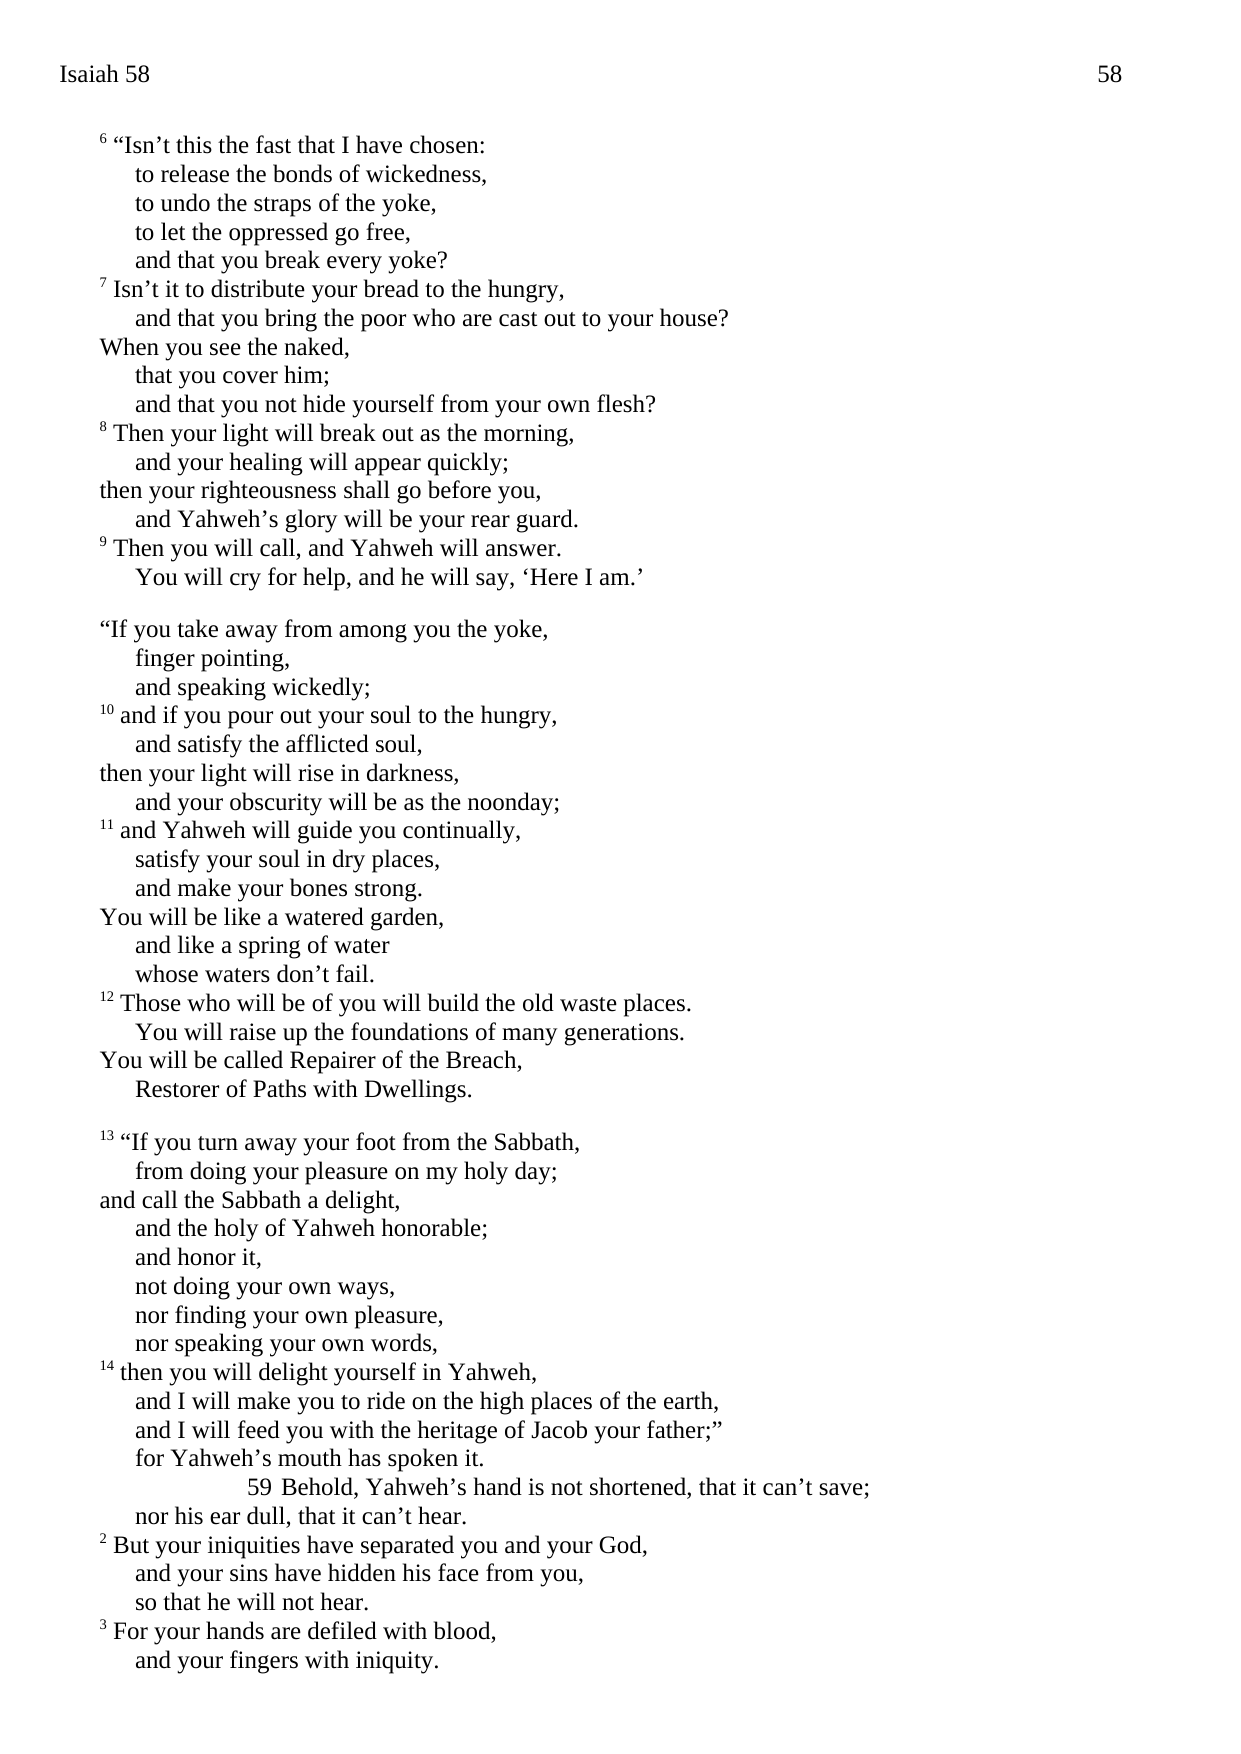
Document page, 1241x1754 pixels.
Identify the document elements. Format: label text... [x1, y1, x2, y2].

text 12 Those who will be of you will build the old waste places. [99, 988, 1122, 1017]
text and satisfy the afflicted soul, [135, 729, 1122, 758]
text so that he will not hear. [135, 1587, 1122, 1616]
text 8 Then your light will break out as the morning, [99, 418, 1122, 447]
text and I will feed you with the heritage of Jacob your father;” [135, 1415, 1122, 1443]
text and that you not hide yourself from your own flesh? [135, 389, 1122, 418]
text and that you bring the poor who are cast out to your house? [135, 303, 1122, 332]
text and your sins have hidden his face from you, [135, 1558, 1122, 1587]
text then your righteousness shall go before you, [99, 475, 1122, 504]
text You will cry for help, and he will say, ‘Here I am.’ [135, 562, 1122, 590]
text Restorer of Paths with Dwellings. [135, 1074, 1122, 1103]
text and your fingers with iniquity. [135, 1645, 1122, 1673]
text 11 and Yahweh will guide you continually, [99, 816, 1122, 844]
text whose waters don’t fail. [135, 959, 1122, 988]
text and I will make you to ride on the high places of the earth, [135, 1386, 1122, 1415]
text finger pointing, [135, 643, 1122, 672]
text and like a spring of water [135, 931, 1122, 959]
text and speaking wickedly; [135, 672, 1122, 701]
text You will raise up the foundations of many generations. [135, 1017, 1122, 1046]
text nor finding your own pleasure, [135, 1300, 1122, 1328]
text 14 then you will delight yourself in Yahweh, [99, 1357, 1122, 1386]
text and your healing will appear quickly; [135, 447, 1122, 475]
text 3 For your hands are defiled with blood, [99, 1616, 1122, 1645]
text and Yahweh’s glory will be your rear guard. [135, 504, 1122, 533]
text and honor it, [135, 1242, 1122, 1271]
text from doing your pleasure on my holy day; [135, 1156, 1122, 1185]
text and that you break every yoke? [135, 245, 1122, 274]
text and the holy of Yahweh honorable; [135, 1213, 1122, 1242]
text You will be called Repairer of the Breach, [99, 1046, 1122, 1074]
text 7 Isn’t it to distribute your bread to the hungry, [99, 274, 1122, 303]
text and call the Sabbath a delight, [99, 1185, 1122, 1213]
text 59Behold, Yahweh’s hand is not shortened, that it can’t save; [247, 1472, 1122, 1501]
text When you see the naked, [99, 332, 1122, 360]
text then your light will rise in darkness, [99, 758, 1122, 787]
text 9 Then you will call, and Yahweh will answer. [99, 533, 1122, 562]
text nor speaking your own words, [135, 1328, 1122, 1357]
text and make your bones strong. [135, 873, 1122, 902]
text nor his ear dull, that it can’t hear. [135, 1501, 1122, 1530]
text that you cover him; [135, 360, 1122, 389]
text “If you take away from among you the yoke, [99, 614, 1122, 643]
text You will be like a watered garden, [99, 902, 1122, 931]
text to undo the straps of the yoke, [135, 188, 1122, 217]
text not doing your own ways, [135, 1271, 1122, 1300]
text 10 and if you pour out your soul to the hungry, [99, 701, 1122, 729]
text for Yahweh’s mouth has spoken it. [135, 1443, 1122, 1472]
text 2 But your iniquities have separated you and your God, [99, 1530, 1122, 1558]
text to release the bonds of wickedness, [135, 159, 1122, 188]
text 6 “Isn’t this the fast that I have chosen: [99, 130, 1122, 159]
text to let the oppressed go free, [135, 217, 1122, 245]
text satisfy your soul in dry places, [135, 844, 1122, 873]
text and your obscurity will be as the noonday; [135, 787, 1122, 816]
text 13 “If you turn away your foot from the Sabbath, [99, 1127, 1122, 1156]
